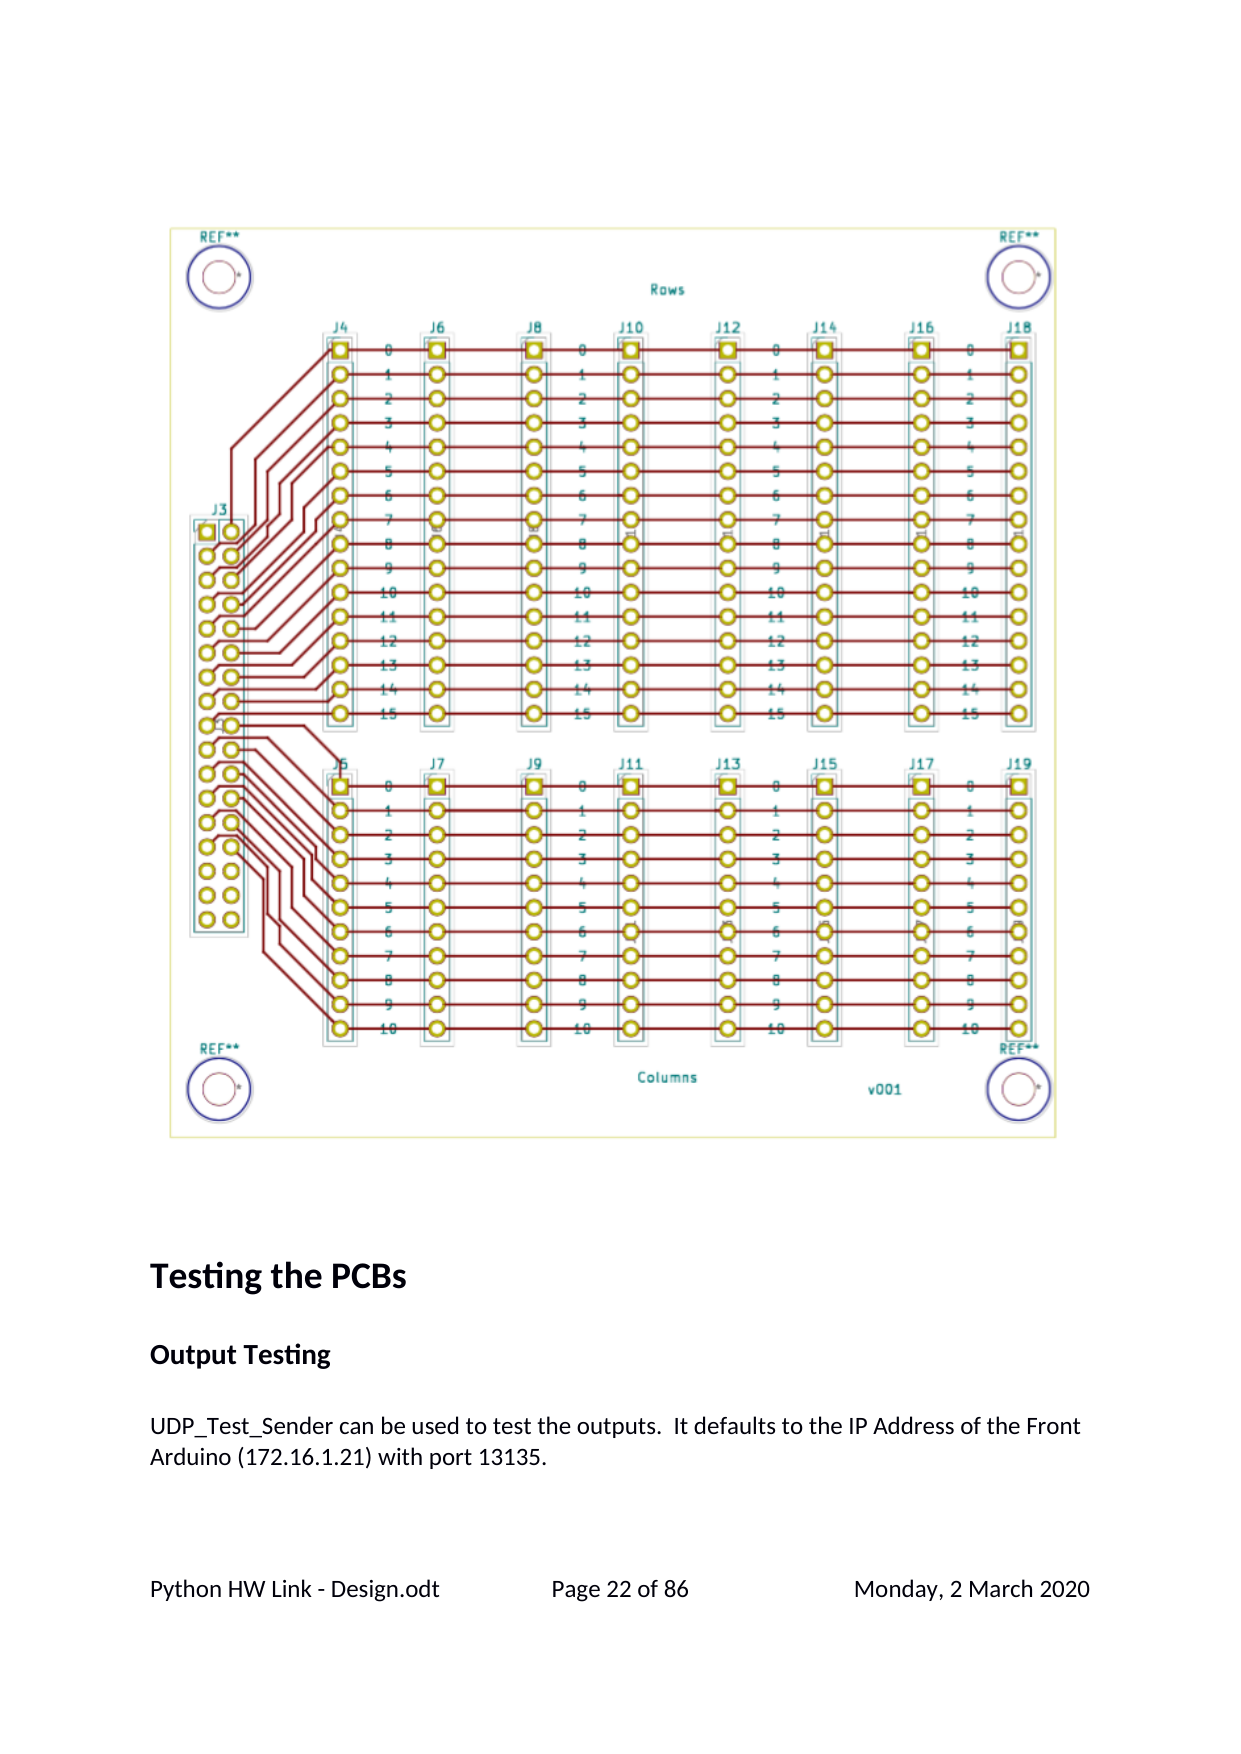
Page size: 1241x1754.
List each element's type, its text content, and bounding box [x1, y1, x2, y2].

subtitle Testing the PCBs [150, 1252, 1090, 1298]
text UDP_Test_Sender can be used to test the outputs. It defaults to the IP Address of the Front Arduino (172.16.1.21) with port 13135. [150, 1410, 1090, 1471]
subtitle Output Testing [150, 1336, 1090, 1371]
picture [150, 211, 1091, 1154]
